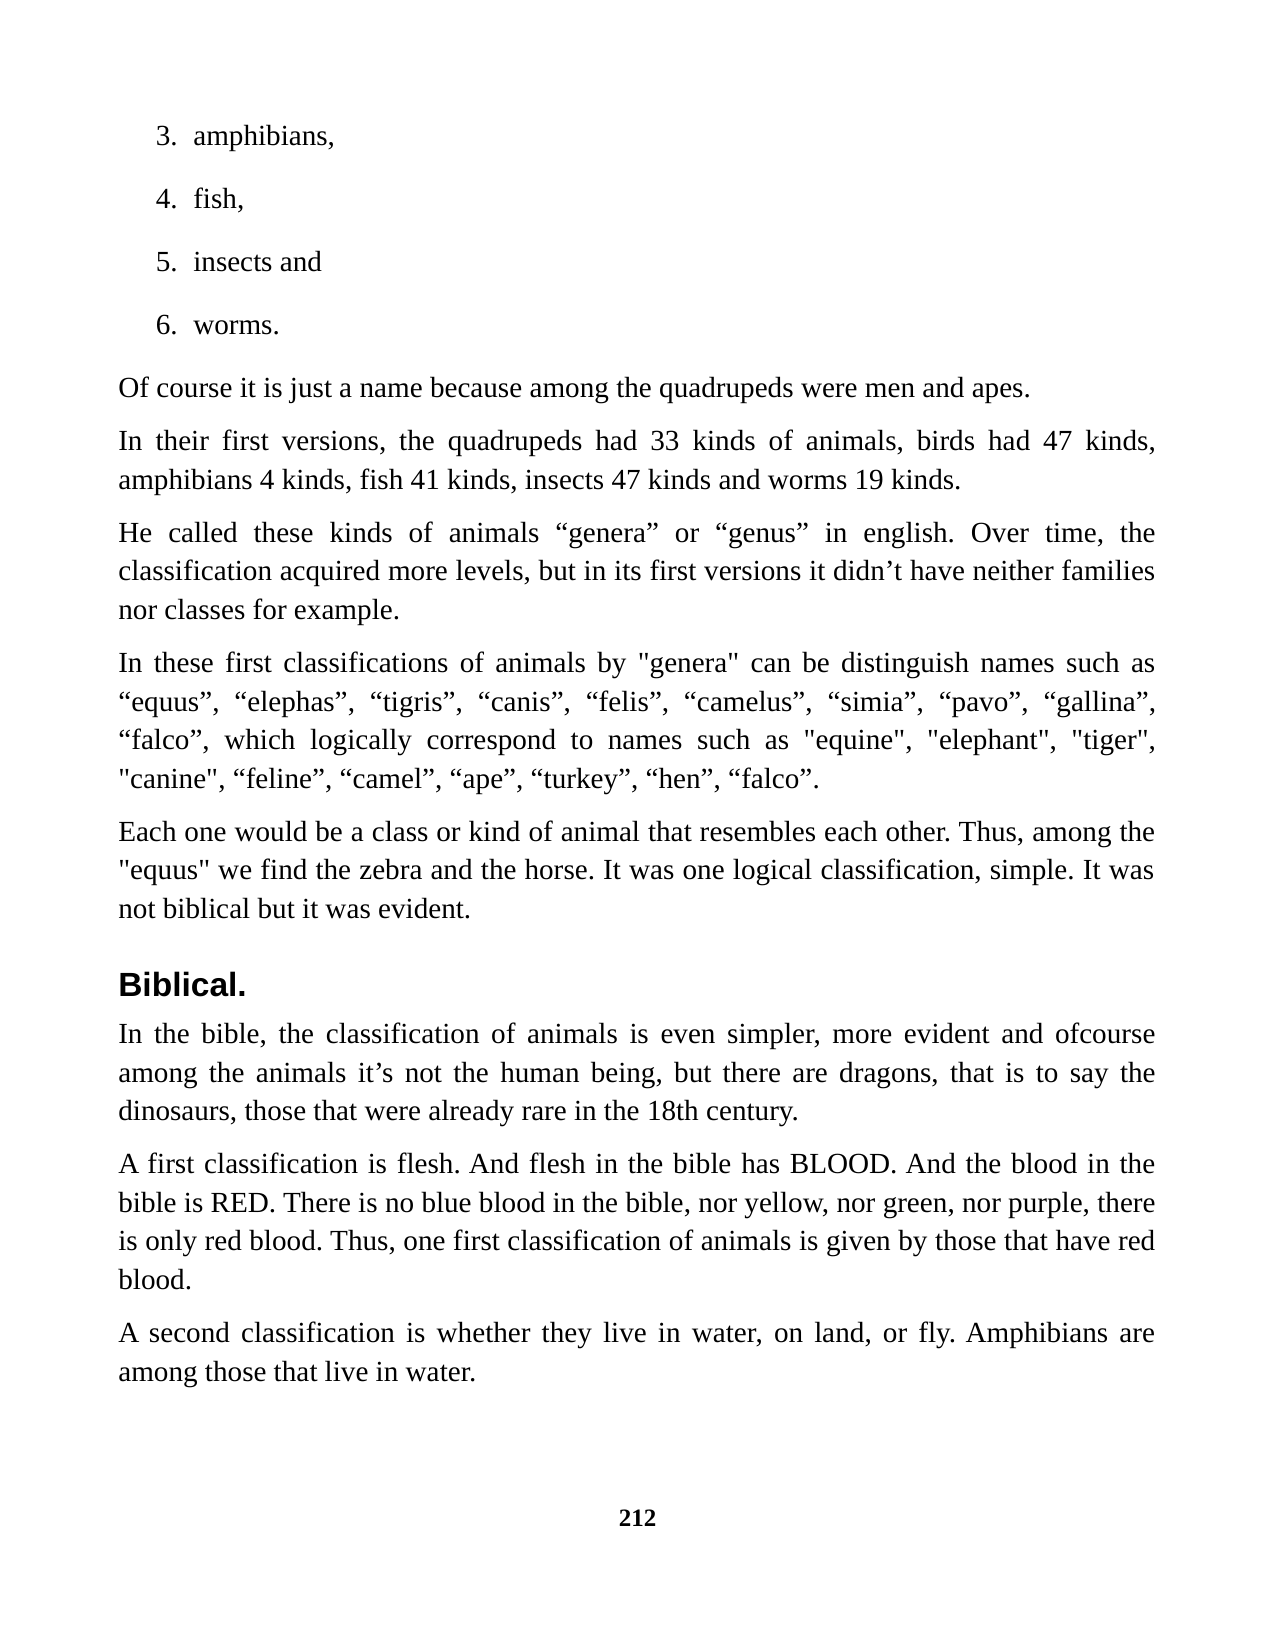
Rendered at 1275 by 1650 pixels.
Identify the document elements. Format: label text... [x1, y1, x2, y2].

text He called these kinds of animals “genera” or “genus” in english. Over time, the classification acquired more levels, but in its first versions it didn’t have neither families nor classes for example. [118, 515, 1157, 626]
list amphibians, [156, 118, 1157, 152]
text Each one would be a class or kind of animal that resembles each other. Thus, among the "equus" we find the zebra and the horse. It was one logical classification, simple. It was not biblical but it was evident. [118, 814, 1157, 924]
list worms. [156, 307, 1157, 341]
list insects and [156, 244, 1157, 278]
text In their first versions, the quadrupeds had 33 kinds of animals, birds had 47 kinds, amphibians 4 kinds, fish 41 kinds, insects 47 kinds and worms 19 kinds. [118, 423, 1157, 495]
text In these first classifications of animals by "genera" can be distinguish names such as “equus”, “elephas”, “tigris”, “canis”, “felis”, “camelus”, “simia”, “pavo”, “gallina”, “falco”, which logically correspond to names such as "equine", "elephant", "tiger", "canine", “feline”, “camel”, “ape”, “turkey”, “hen”, “falco”. [118, 645, 1157, 794]
subtitle Biblical. [118, 965, 1157, 1004]
list fish, [156, 181, 1157, 215]
text Of course it is just a name because among the quadrupeds were men and apes. [118, 370, 1157, 404]
text In the bible, the classification of animals is even simpler, more evident and ofcourse among the animals it’s not the human being, but there are dragons, that is to say the dinosaurs, those that were already rare in the 18th century. [118, 1016, 1157, 1127]
text A first classification is flesh. And flesh in the bible has BLOOD. And the blood in the bible is RED. There is no blue blood in the bible, nor yellow, nor green, nor purple, there is only red blood. Thus, one first classification of animals is given by those that have red blood. [118, 1146, 1157, 1296]
text A second classification is whether they live in water, on land, or fly. Amphibians are among those that live in water. [118, 1315, 1157, 1387]
